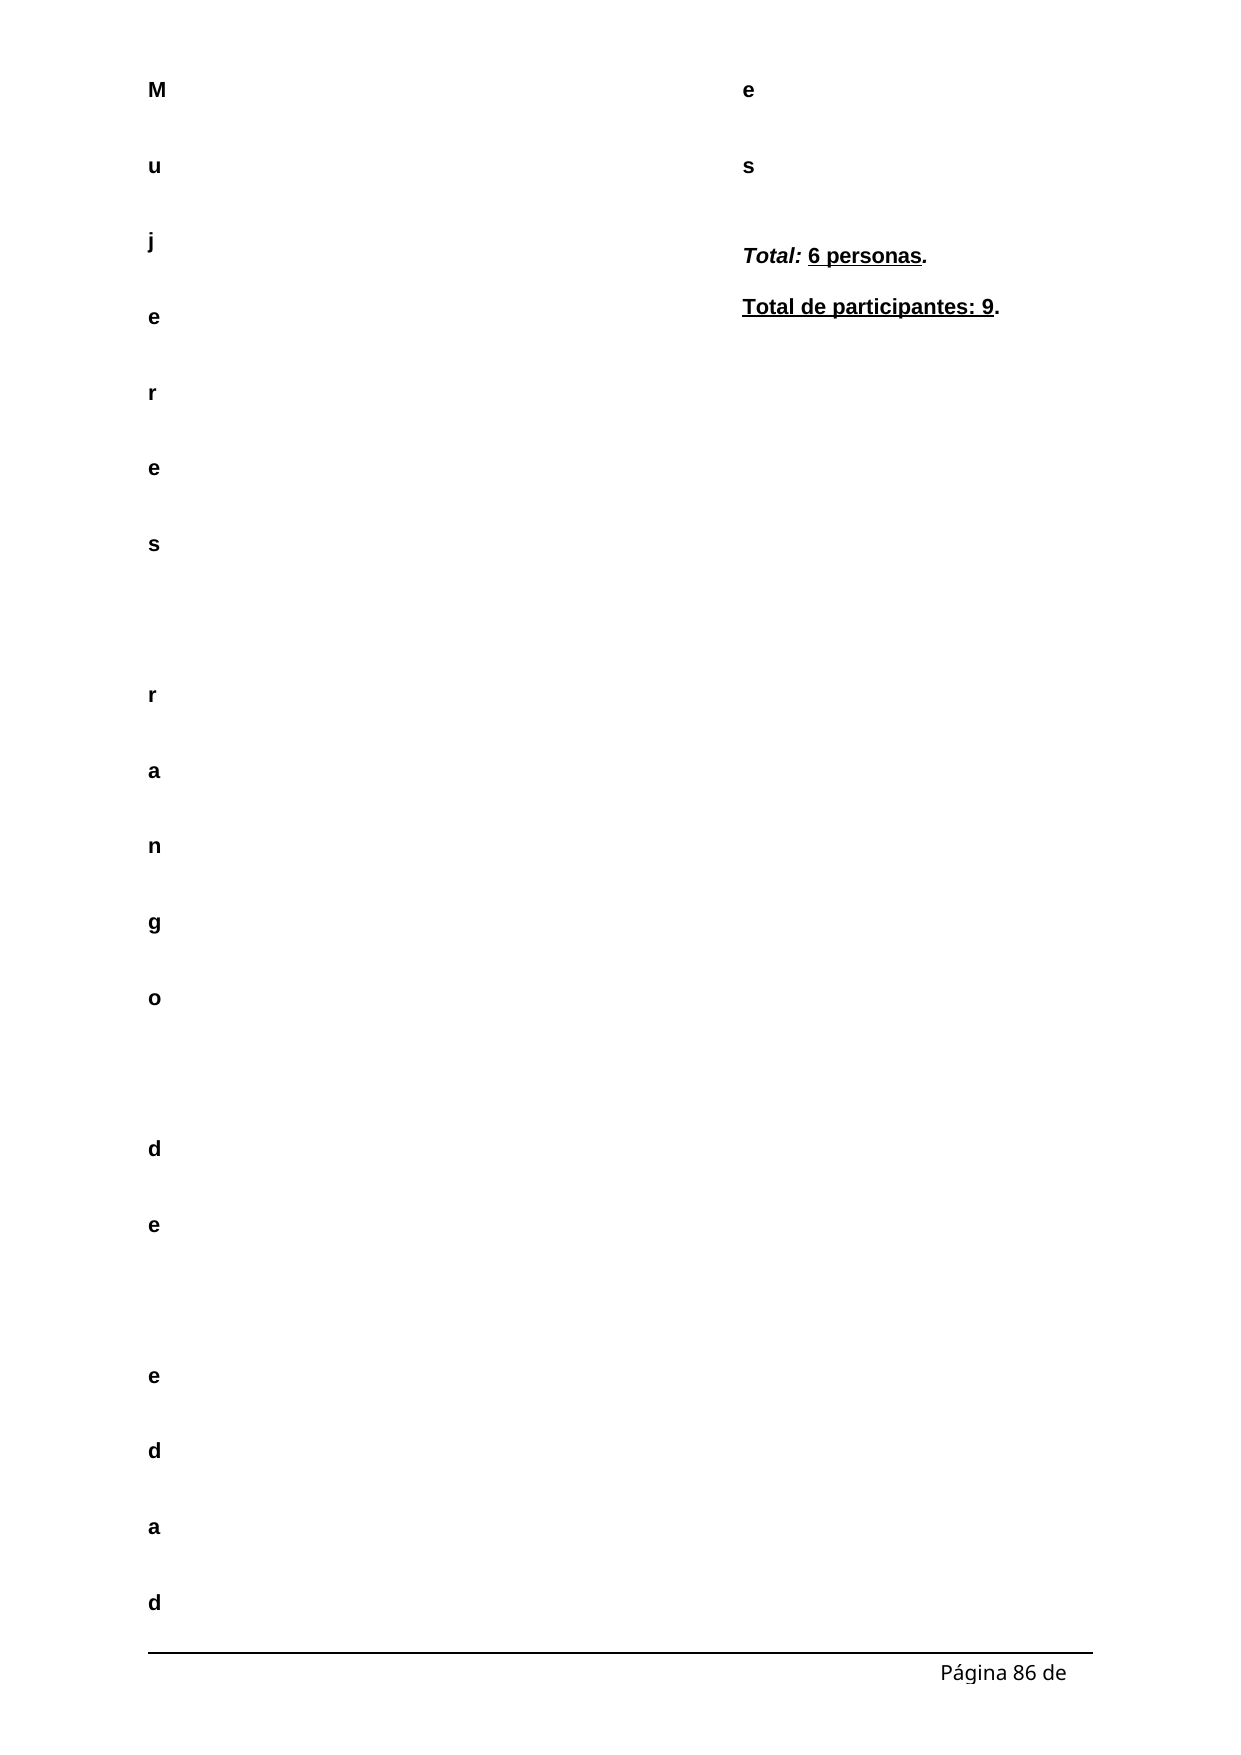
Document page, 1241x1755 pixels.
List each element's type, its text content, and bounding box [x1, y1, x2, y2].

text Total: 6 personas. [742, 243, 1152, 268]
text Total de participantes: 9. [742, 293, 1152, 319]
